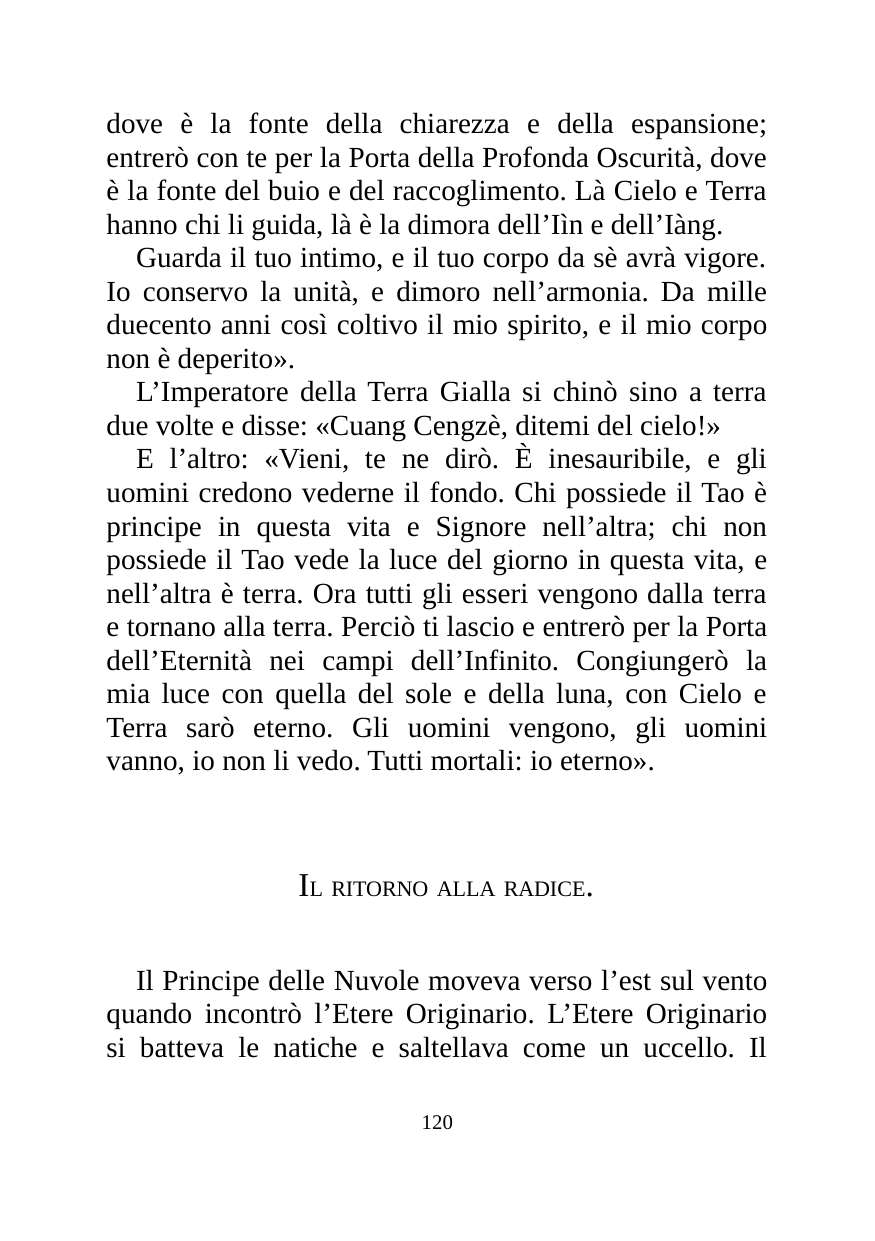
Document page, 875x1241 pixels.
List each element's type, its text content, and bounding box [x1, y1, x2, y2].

text Il Principe delle Nuvole moveva verso l’est sul vento quando incontrò l’Etere Originario. L’Etere Originario si batteva le natiche e saltellava come un uccello. Il [106, 963, 768, 1064]
text E l’altro: «Vieni, te ne dirò. È inesauribile, e gli uomini credono vederne il fondo. Chi possiede il Tao è principe in questa vita e Signore nell’altra; chi non possiede il Tao vede la luce del giorno in questa vita, e nell’altra è terra. Ora tutti gli esseri vengono dalla terra e tornano alla terra. Perciò ti lascio e entrerò per la Porta dell’Eternità nei campi dell’Infinito. Congiungerò la mia luce con quella del sole e della luna, con Cielo e Terra sarò eterno. Gli uomini vengono, gli uomini vanno, io non li vedo. Tutti mortali: io eterno». [106, 442, 768, 777]
subtitle Il ritorno alla radice. [124, 866, 768, 904]
text L’Imperatore della Terra Gialla si chinò sino a terra due volte e disse: «Cuang Cengzè, ditemi del cielo!» [106, 374, 768, 442]
text dove è la fonte della chiarezza e della espansione; entrerò con te per la Porta della Profonda Oscurità, dove è la fonte del buio e del raccoglimento. Là Cielo e Terra hanno chi li guida, là è la dimora dell’Iìn e dell’Iàng. [106, 106, 768, 240]
text Guarda il tuo intimo, e il tuo corpo da sè avrà vigore. Io conservo la unità, e dimoro nell’armonia. Da mille duecento anni così coltivo il mio spirito, e il mio corpo non è deperito». [106, 240, 768, 374]
